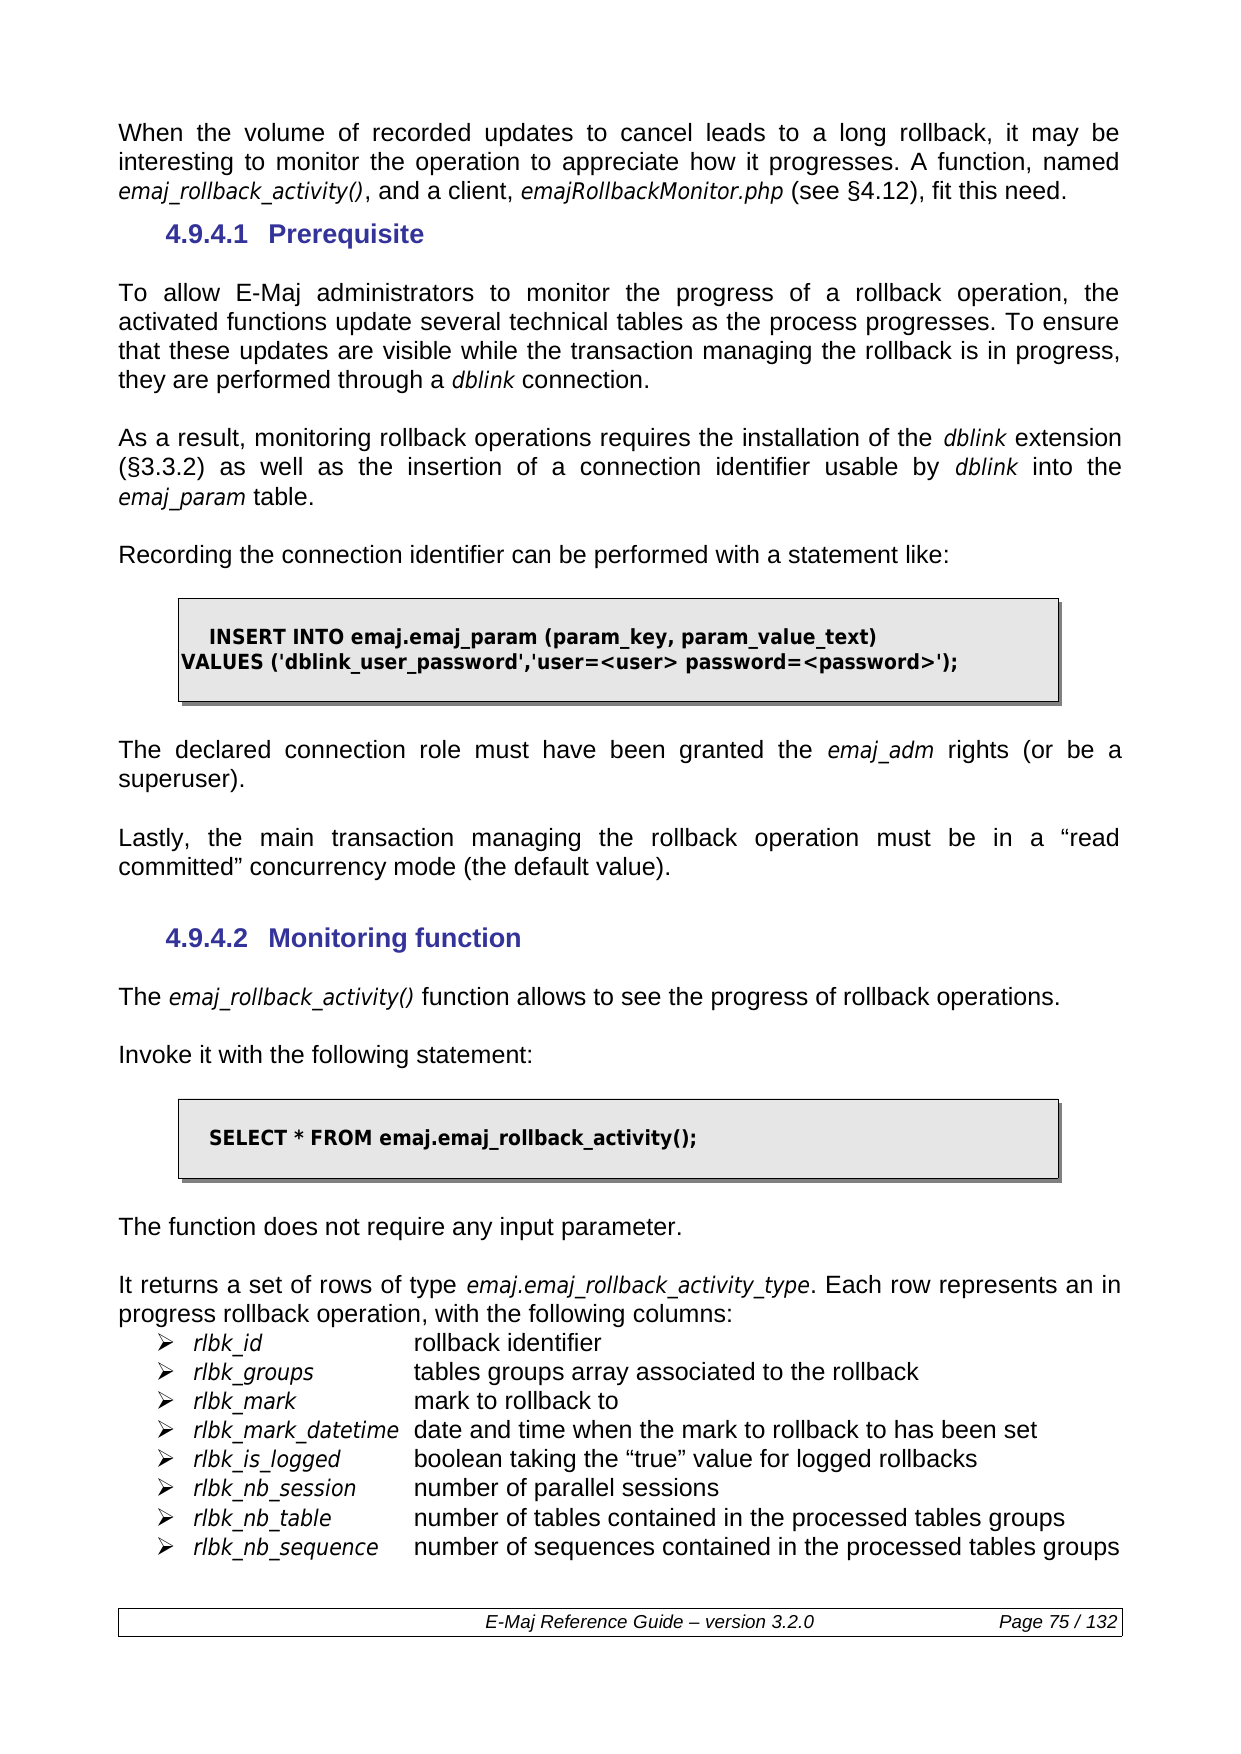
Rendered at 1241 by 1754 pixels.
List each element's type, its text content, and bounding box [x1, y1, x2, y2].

list rlbk_groups tables groups array associated to the rollback [156, 1357, 1122, 1386]
text Recording the connection identifier can be performed with a statement like: [118, 539, 1122, 568]
list rlbk_nb_session number of parallel sessions [156, 1473, 1122, 1502]
list rlbk_is_logged boolean taking the “true” value for logged rollbacks [156, 1444, 1122, 1473]
text The function does not require any input parameter. [118, 1212, 1122, 1241]
list rlbk_mark_datetime date and time when the mark to rollback to has been set [156, 1415, 1122, 1444]
subtitle Monitoring function [165, 922, 1122, 953]
text It returns a set of rows of type emaj.emaj_rollback_activity_type. Each row represents an in progress rollback operation, with the following columns: [118, 1270, 1122, 1328]
list rlbk_mark mark to rollback to [156, 1386, 1122, 1415]
list rlbk_nb_sequence number of sequences contained in the processed tables groups [156, 1531, 1122, 1561]
text The declared connection role must have been granted the emaj_adm rights (or be a superuser). [118, 735, 1122, 793]
text To allow E-Maj administrators to monitor the progress of a rollback operation, the activated functions update several technical tables as the process progresses. To ensure that these updates are visible while the transaction managing the rollback is in progress, they are performed through a dblink connection. [118, 278, 1122, 394]
text SELECT * FROM emaj.emaj_rollback_activity(); [179, 1123, 1058, 1147]
text The emaj_rollback_activity() function allows to see the progress of rollback operations. [118, 982, 1122, 1011]
text When the volume of recorded updates to cancel leads to a long rollback, it may be interesting to monitor the operation to appreciate how it progresses. A function, named emaj_rollback_activity(), and a client, emajRollbackMonitor.php (see §4.12), fit this need. [118, 118, 1122, 205]
list rlbk_id rollback identifier [156, 1328, 1122, 1357]
text Lastly, the main transaction managing the rollback operation must be in a “read committed” concurrency mode (the default value). [118, 822, 1122, 881]
text INSERT INTO emaj.emaj_param (param_key, param_value_text) VALUES ('dblink_user_password','user=<user> password=<password>'); [179, 622, 1058, 671]
list rlbk_nb_table number of tables contained in the processed tables groups [156, 1502, 1122, 1531]
subtitle Prerequisite [165, 218, 1122, 249]
text Invoke it with the following statement: [118, 1040, 1122, 1069]
text As a result, monitoring rollback operations requires the installation of the dblink extension (§3.3.2) as well as the insertion of a connection identifier usable by dblink into the emaj_param table. [118, 423, 1122, 510]
